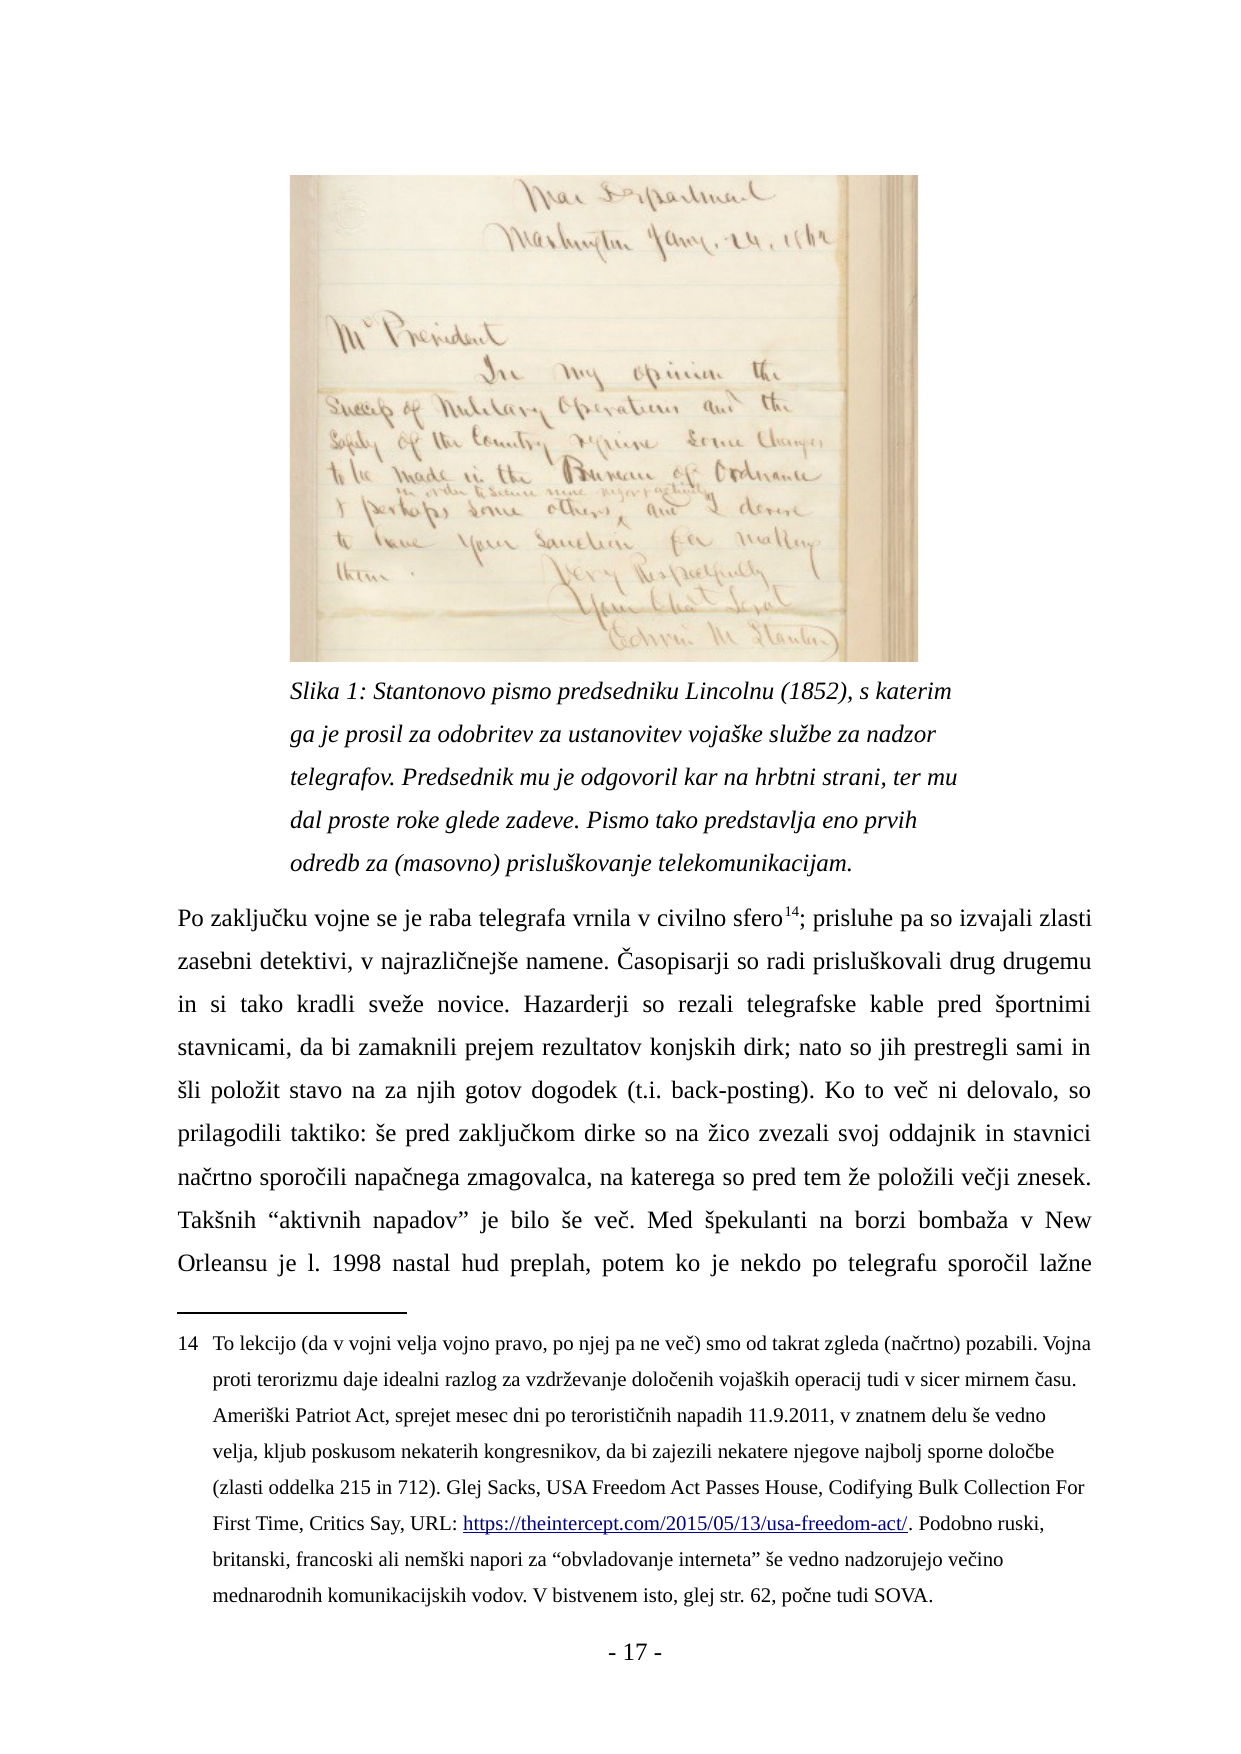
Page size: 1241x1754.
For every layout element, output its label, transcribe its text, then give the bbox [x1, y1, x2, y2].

picture [289, 175, 919, 662]
text Slika 1: Stantonovo pismo predsedniku Lincolnu (1852), s katerim ga je prosil za odobritev za ustanovitev vojaške službe za nadzor telegrafov. Predsednik mu je odgovoril kar na hrbtni strani, ter mu dal proste roke glede zadeve. Pismo tako predstavlja eno prvih odredb za (masovno) prisluškovanje telekomunikacijam. [290, 662, 980, 876]
text Po zaključku vojne se je raba telegrafa vrnila v civilno sfero; prisluhe pa so izvajali zlasti zasebni detektivi, v najrazličnejše namene. Časopisarji so radi prisluškovali drug drugemu in si tako kradli sveže novice. Hazarderji so rezali telegrafske kable pred športnimi stavnicami, da bi zamaknili prejem rezultatov konjskih dirk; nato so jih prestregli sami in šli položit stavo na za njih gotov dogodek (t.i. back-posting). Ko to več ni delovalo, so prilagodili taktiko: še pred zaključkom dirke so na žico zvezali svoj oddajnik in stavnici načrtno sporočili napačnega zmagovalca, na katerega so pred tem že položili večji znesek. Takšnih “aktivnih napadov” je bilo še več. Med špekulanti na borzi bombaža v New Orleansu je l. 1998 nastal hud preplah, potem ko je nekdo po telegrafu sporočil lažne [177, 161, 1093, 1277]
text To lekcijo (da v vojni velja vojno pravo, po njej pa ne več) smo od takrat zgleda (načrtno) pozabili. Vojna proti terorizmu daje idealni razlog za vzdrževanje določenih vojaških operacij tudi v sicer mirnem času. Ameriški Patriot Act, sprejet mesec dni po terorističnih napadih 11.9.2011, v znatnem delu še vedno velja, kljub poskusom nekaterih kongresnikov, da bi zajezili nekatere njegove najbolj sporne določbe (zlasti oddelka 215 in 712). Glej Sacks, USA Freedom Act Passes House, Codifying Bulk Collection For First Time, Critics Say, URL: https://theintercept.com/2015/05/13/usa-freedom-act/. Podobno ruski, britanski, francoski ali nemški napori za “obvladovanje interneta” še vedno nadzorujejo večino mednarodnih komunikacijskih vodov. V bistvenem isto, glej str. 62, počne tudi SOVA. [177, 1331, 1093, 1607]
